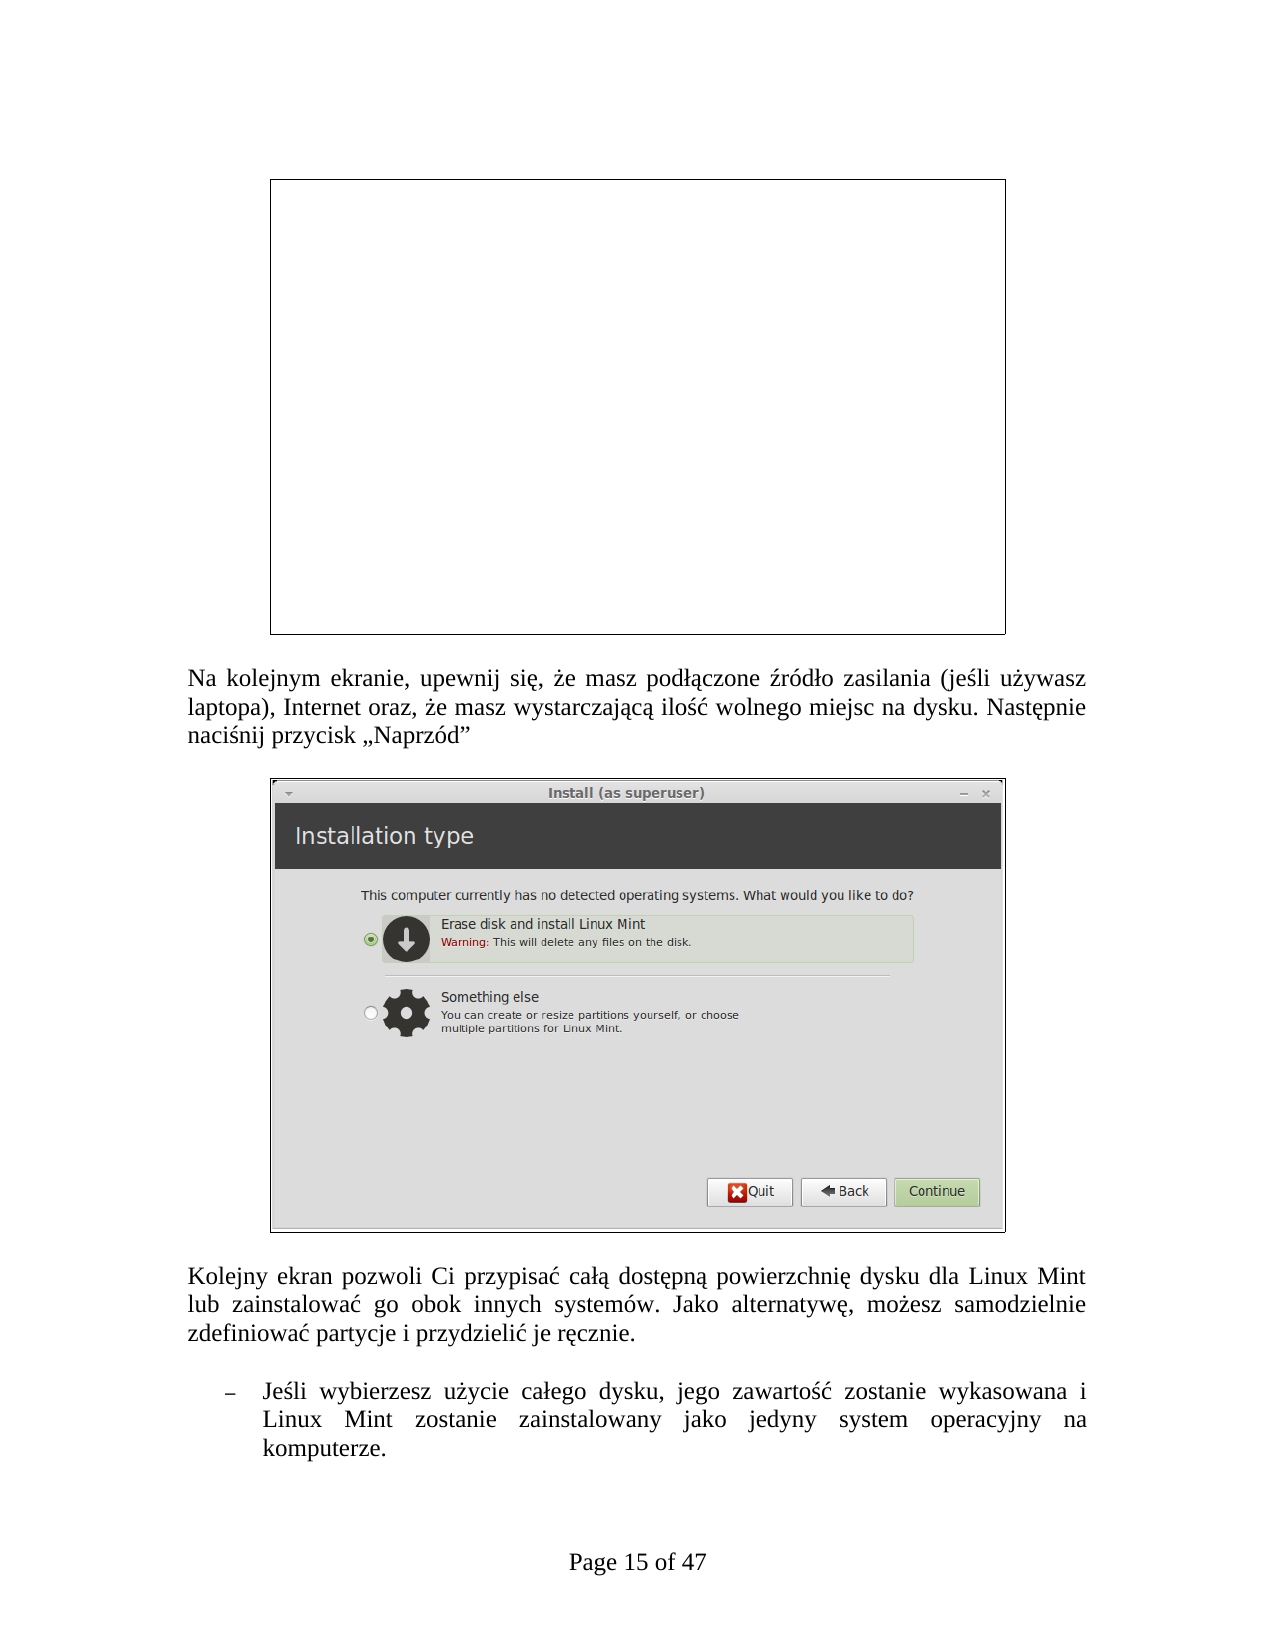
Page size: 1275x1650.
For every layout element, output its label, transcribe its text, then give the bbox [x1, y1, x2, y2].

list Jeśli wybierzesz użycie całego dysku, jego zawartość zostanie wykasowana i Linux Mint zostanie zainstalowany jako jedyny system operacyjny na komputerze. [225, 1376, 1087, 1462]
picture [272, 780, 1003, 1229]
text Na kolejnym ekranie, upewnij się, że masz podłączone źródło zasilania (jeśli używasz laptopa), Internet oraz, że masz wystarczającą ilość wolnego miejsc na dysku. Następnie naciśnij przycisk „Naprzód” [187, 663, 1087, 749]
text Kolejny ekran pozwoli Ci przypisać całą dostępną powierzchnię dysku dla Linux Mint lub zainstalować go obok innych systemów. Jako alternatywę, możesz samodzielnie zdefiniować partycje i przydzielić je ręcznie. [187, 1261, 1087, 1347]
